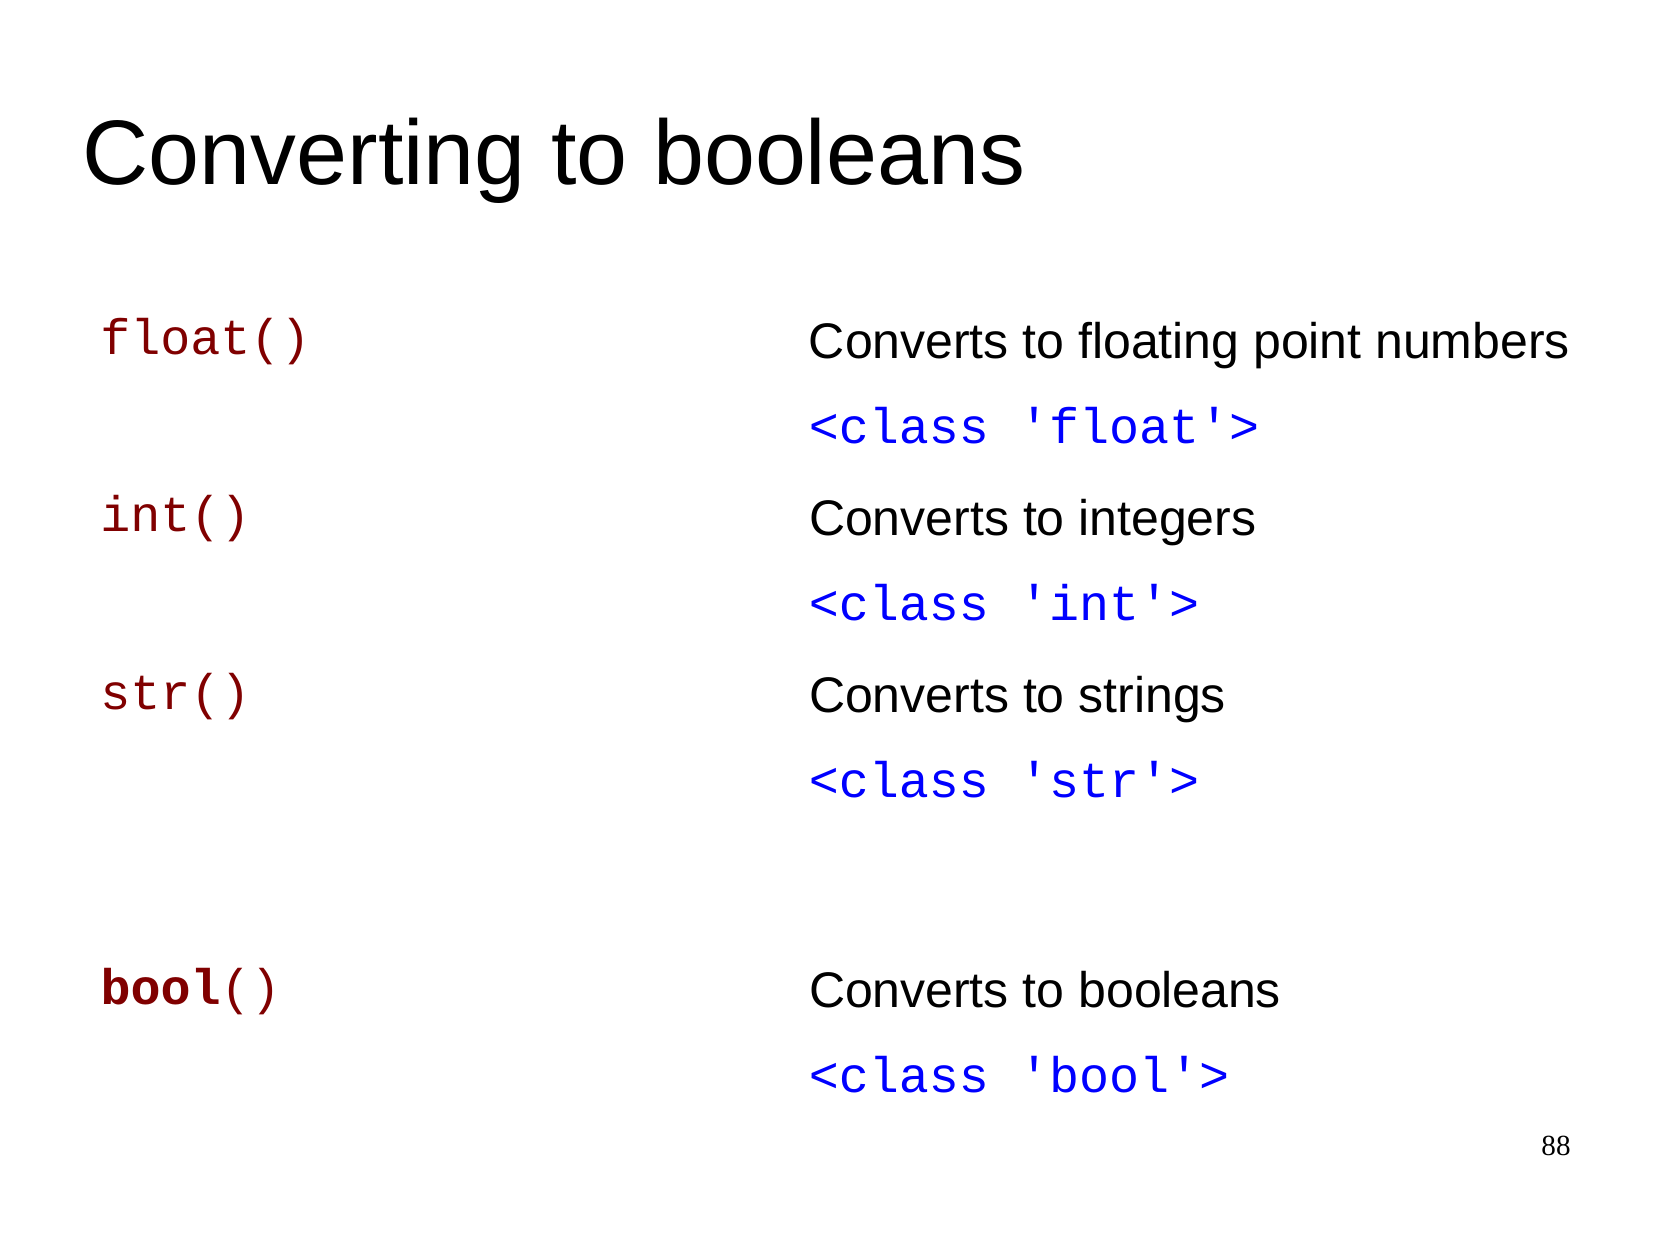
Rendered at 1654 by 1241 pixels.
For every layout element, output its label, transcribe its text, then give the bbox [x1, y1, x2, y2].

text_box Converts to booleans [803, 956, 1288, 1025]
text_box Converts to strings [803, 661, 1233, 730]
text_box int() [94, 484, 257, 553]
text_box Converts to floating point numbers [803, 307, 1577, 375]
text_box str() [94, 661, 257, 731]
text_box [803, 395, 1296, 465]
title Converting to booleans [82, 49, 1571, 257]
text_box Converts to integers [803, 484, 1263, 552]
text_box [803, 572, 1236, 642]
text_box [803, 750, 1236, 819]
text_box float() [94, 307, 317, 376]
text_box [803, 1045, 1266, 1114]
text_box bool() [94, 956, 287, 1026]
